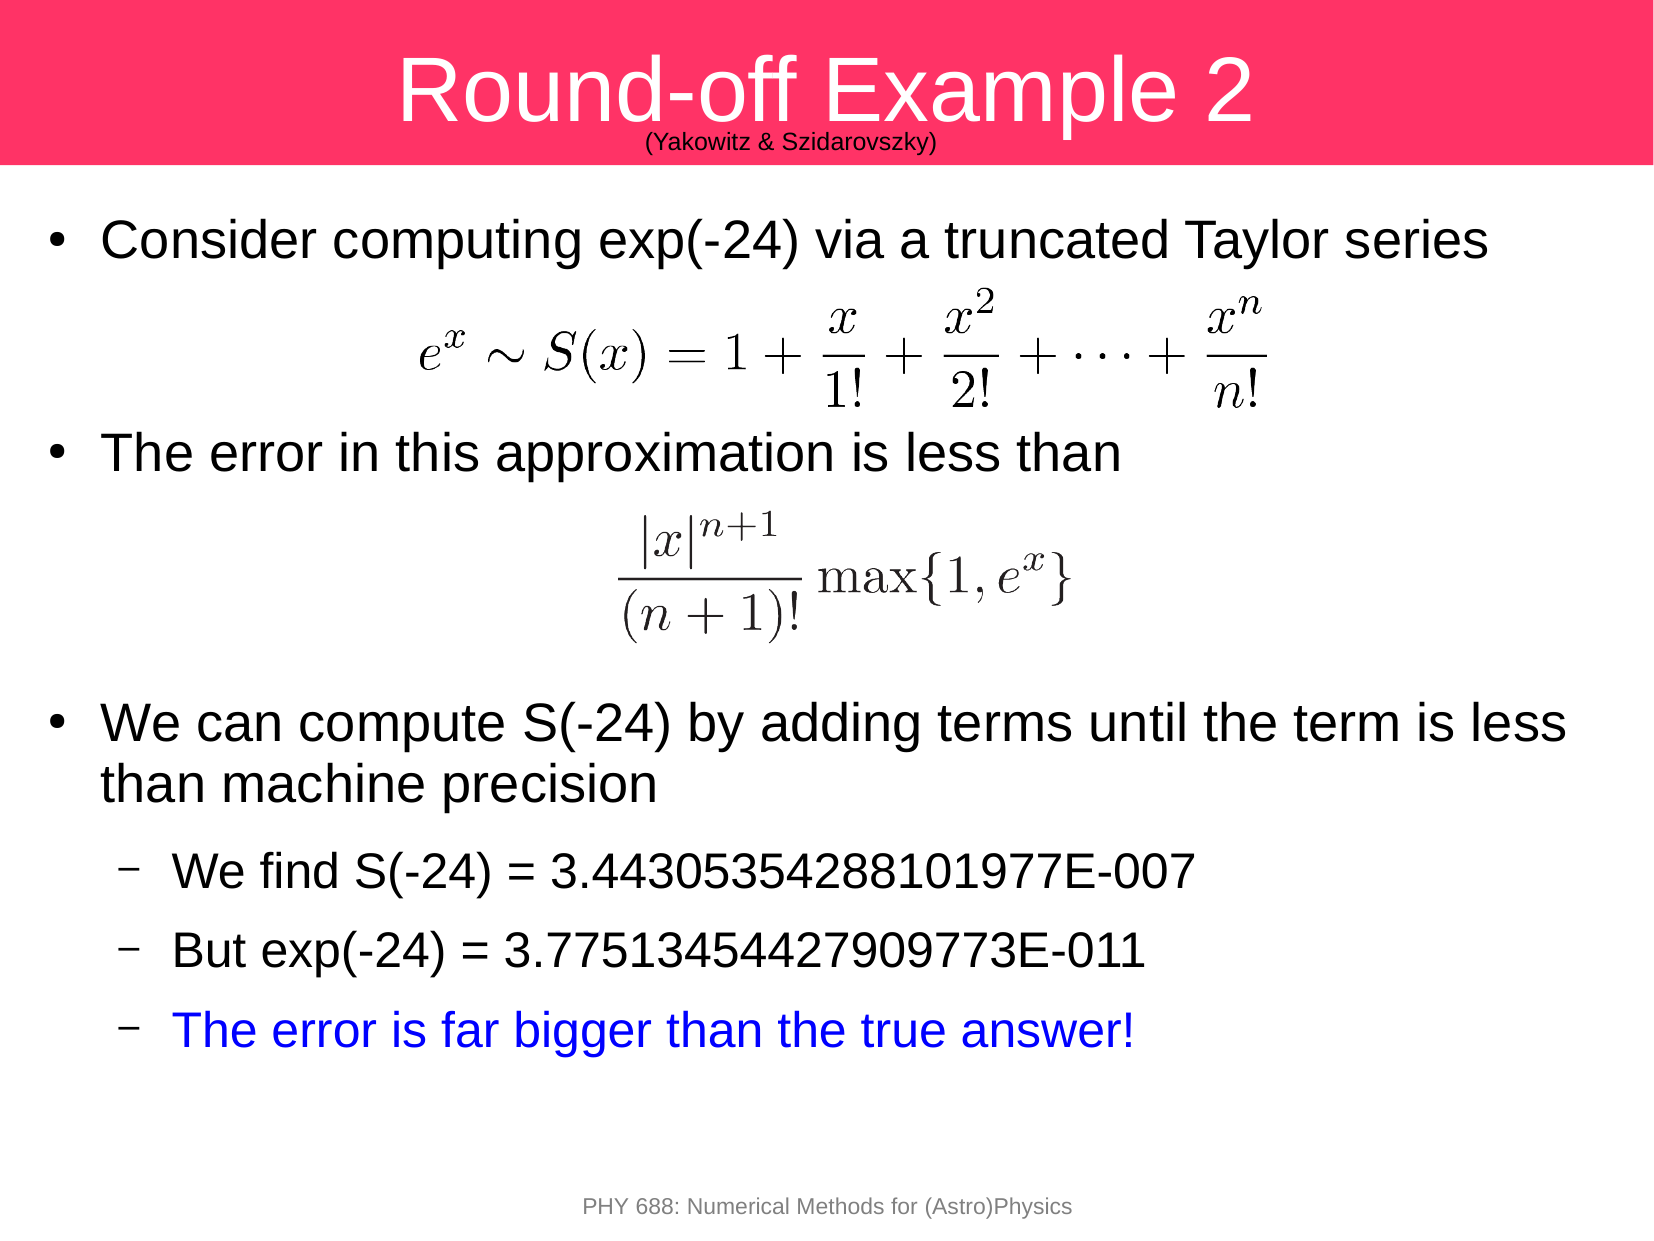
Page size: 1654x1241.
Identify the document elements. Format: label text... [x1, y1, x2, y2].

list Consider computing exp(-24) via a truncated Taylor series The error in this approximation is less than We can compute S(-24) by adding terms until the term is less than machine precision We find S(-24) = 3.44305354288101977E-007 But exp(-24) = 3.77513454427909773E-011 The error is far bigger than the true answer! [30, 210, 1621, 1171]
picture [614, 507, 1091, 649]
text_box (Yakowitz & Szidarovszky) [630, 120, 1231, 163]
title Round-off Example 2 [82, 31, 1571, 148]
picture [413, 284, 1275, 410]
